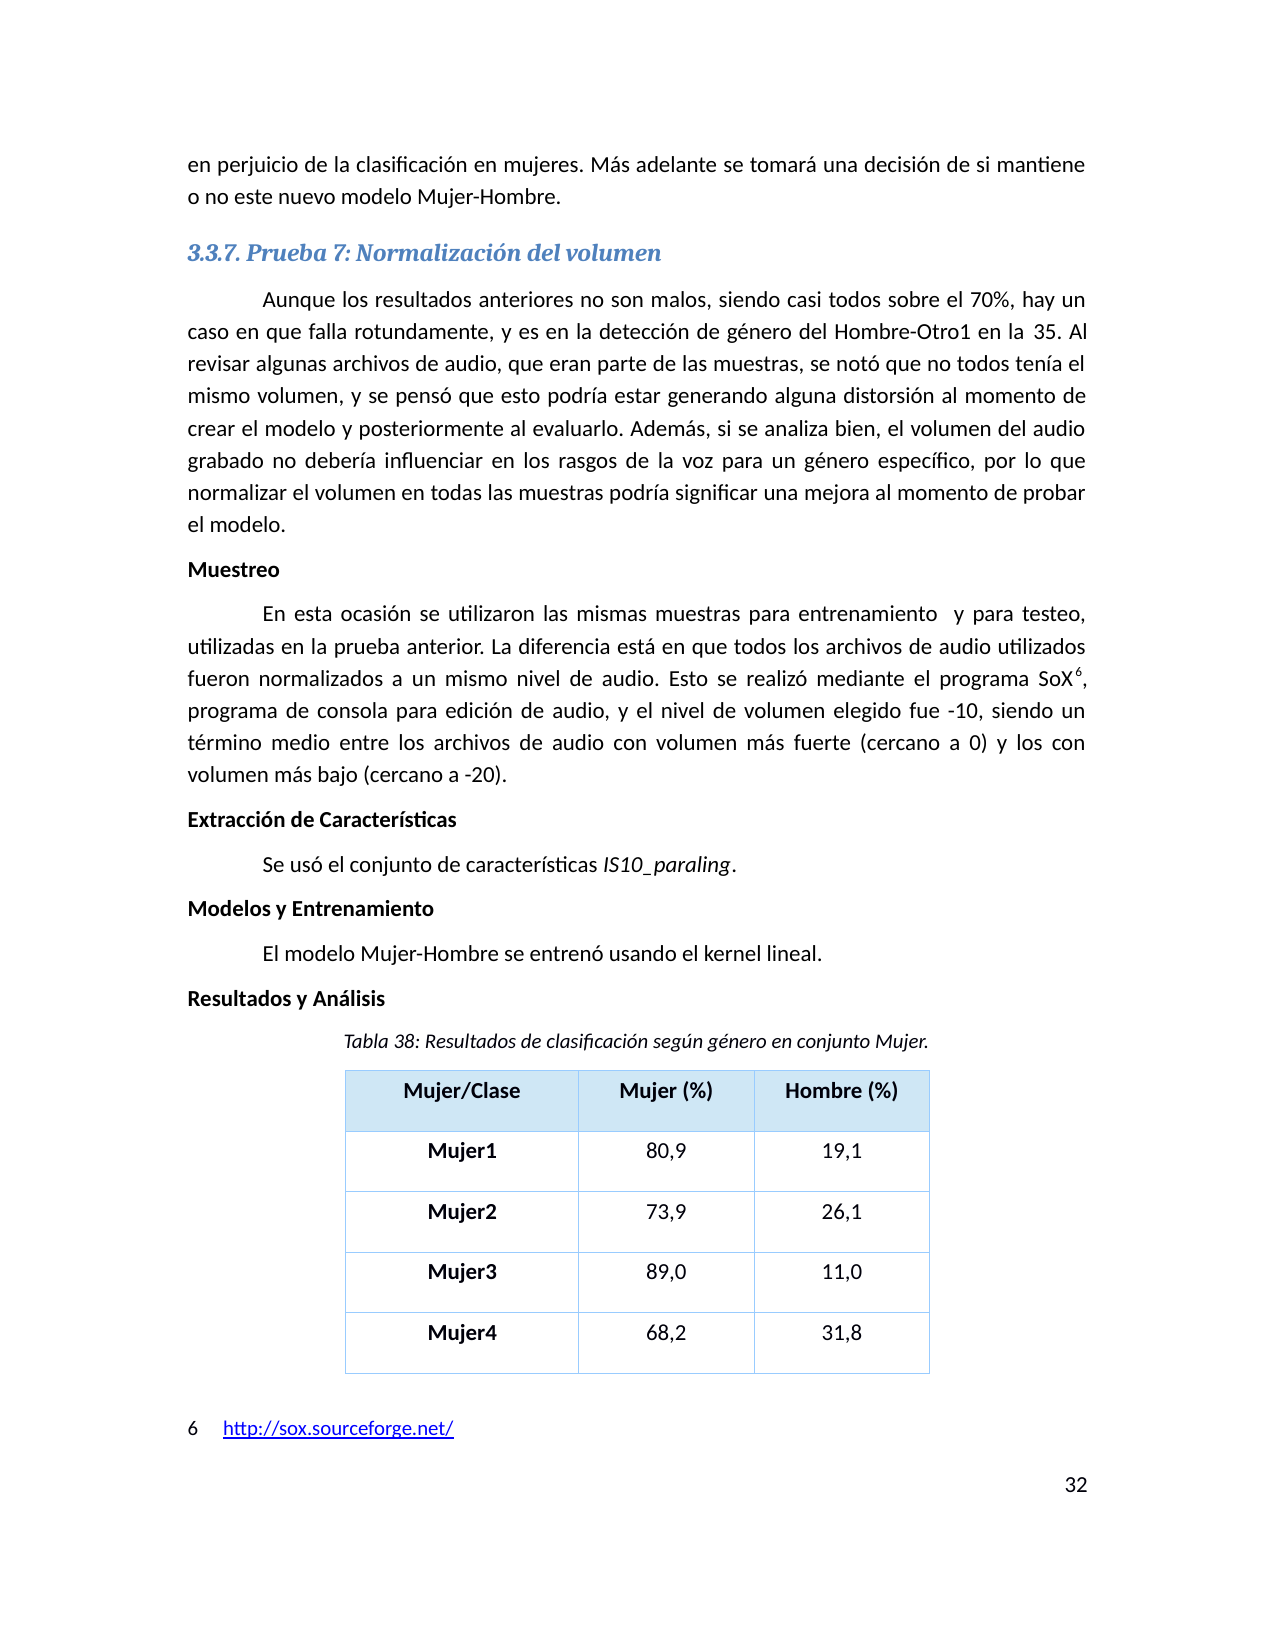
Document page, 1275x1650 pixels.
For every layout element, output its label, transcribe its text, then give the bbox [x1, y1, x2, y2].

table_header Mujer/Clase [346, 1071, 578, 1131]
text En esta ocasión se utilizaron las mismas muestras para entrenamiento y para testeo, utilizadas en la prueba anterior. La diferencia está en que todos los archivos de audio utilizados fueron normalizados a un mismo nivel de audio. Esto se realizó mediante el programa SoX, programa de consola para edición de audio, y el nivel de volumen elegido fue -10, siendo un término medio entre los archivos de audio con volumen más fuerte (cercano a 0) y los con volumen más bajo (cercano a -20). [187, 599, 1087, 788]
text Modelos y Entrenamiento [187, 894, 1087, 923]
table_cell 73,9 [579, 1192, 754, 1252]
text Se usó el conjunto de características IS10_paraling. [187, 850, 1087, 878]
text http://sox.sourceforge.net/ [187, 1416, 1087, 1441]
text Muestreo [187, 555, 1087, 583]
table_cell Mujer1 [346, 1132, 578, 1191]
table_header Mujer (%) [579, 1071, 754, 1131]
subtitle 3.3.7. Prueba 7: Normalización del volumen [187, 239, 1087, 268]
table_cell 68,2 [579, 1313, 754, 1372]
table_cell 31,8 [755, 1313, 929, 1372]
text Aunque los resultados anteriores no son malos, siendo casi todos sobre el 70%, hay un caso en que falla rotundamente, y es en la detección de género del Hombre-Otro1 en la Tabla 35. Al revisar algunas archivos de audio, que eran parte de las muestras, se notó que no todos tenía el mismo volumen, y se pensó que esto podría estar generando alguna distorsión al momento de crear el modelo y posteriormente al evaluarlo. Además, si se analiza bien, el volumen del audio grabado no debería influenciar en los rasgos de la voz para un género específico, por lo que normalizar el volumen en todas las muestras podría significar una mejora al momento de probar el modelo. [187, 285, 1087, 538]
text Extracción de Características [187, 805, 1087, 833]
table_cell 89,0 [579, 1253, 754, 1312]
text en perjuicio de la clasificación en mujeres. Más adelante se tomará una decisión de si mantiene o no este nuevo modelo Mujer-Hombre. [187, 150, 1087, 210]
text Resultados y Análisis [187, 984, 1087, 1012]
text El modelo Mujer-Hombre se entrenó usando el kernel lineal. [187, 939, 1087, 967]
table_cell Mujer4 [346, 1313, 578, 1372]
table_cell 11,0 [755, 1253, 929, 1312]
table_header Hombre (%) [755, 1071, 929, 1131]
table_cell 80,9 [579, 1132, 754, 1191]
table_cell 26,1 [755, 1192, 929, 1252]
text Tabla 38: Resultados de clasificación según género en conjunto Mujer. [187, 1029, 1087, 1054]
table_cell Mujer2 [346, 1192, 578, 1252]
table_cell 19,1 [755, 1132, 929, 1191]
table_cell Mujer3 [346, 1253, 578, 1312]
